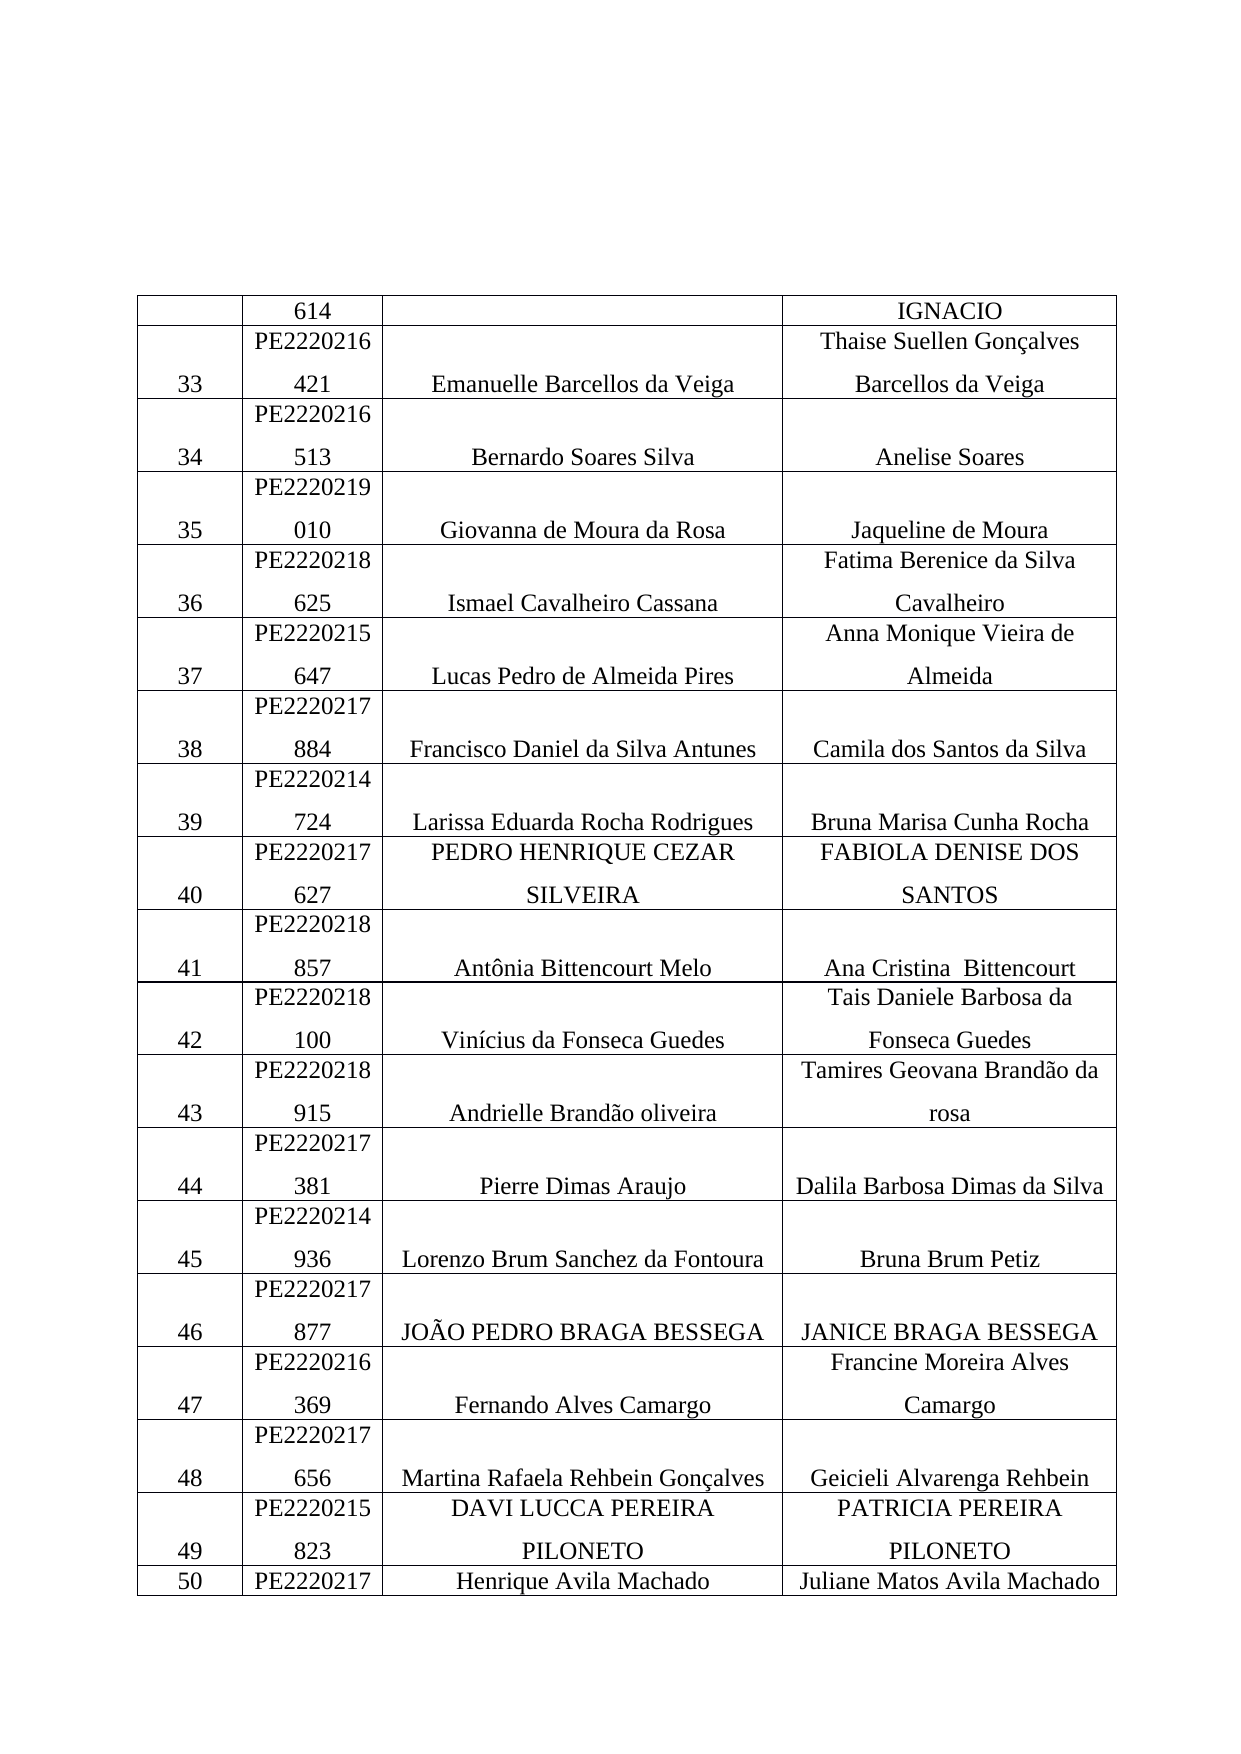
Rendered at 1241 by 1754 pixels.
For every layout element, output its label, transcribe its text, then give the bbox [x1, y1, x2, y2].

table_cell Antônia Bittencourt Melo [383, 910, 782, 981]
table_cell Thaise Suellen Gonçalves Barcellos da Veiga [783, 326, 1116, 398]
table_cell 38 [138, 691, 242, 763]
table_cell 50 [138, 1566, 242, 1594]
table_cell PATRICIA PEREIRA PILONETO [783, 1493, 1116, 1565]
table_cell JANICE BRAGA BESSEGA [783, 1274, 1116, 1346]
table_cell Juliane Matos Avila Machado [783, 1566, 1116, 1594]
table_cell Giovanna de Moura da Rosa [383, 472, 782, 544]
table_cell 42 [138, 983, 242, 1054]
table_cell 36 [138, 545, 242, 617]
table_cell Fatima Berenice da Silva Cavalheiro [783, 545, 1116, 617]
table_cell PE2220215647 [243, 618, 382, 690]
table_cell 48 [138, 1420, 242, 1492]
table_cell Bruna Brum Petiz [783, 1201, 1116, 1273]
table_cell PE2220218857 [243, 910, 382, 981]
table_cell 46 [138, 1274, 242, 1346]
table_cell PE2220216421 [243, 326, 382, 398]
table_cell 40 [138, 837, 242, 908]
table_cell [138, 296, 242, 325]
table_cell PE2220216513 [243, 399, 382, 471]
table_cell PEDRO HENRIQUE CEZAR SILVEIRA [383, 837, 782, 908]
table_cell Francine Moreira Alves Camargo [783, 1347, 1116, 1419]
table_cell PE2220214724 [243, 764, 382, 836]
table_cell Henrique Avila Machado [383, 1566, 782, 1594]
table_cell Lorenzo Brum Sanchez da Fontoura [383, 1201, 782, 1273]
table_cell 45 [138, 1201, 242, 1273]
table_cell 49 [138, 1493, 242, 1565]
table_cell 44 [138, 1128, 242, 1200]
table_cell JOÃO PEDRO BRAGA BESSEGA [383, 1274, 782, 1346]
table_cell 33 [138, 326, 242, 398]
table_cell 34 [138, 399, 242, 471]
table_cell Jaqueline de Moura [783, 472, 1116, 544]
table_cell Anelise Soares [783, 399, 1116, 471]
table_cell PE2220217877 [243, 1274, 382, 1346]
table_cell PE2220217656 [243, 1420, 382, 1492]
table_cell 41 [138, 910, 242, 981]
table_cell Fernando Alves Camargo [383, 1347, 782, 1419]
table_cell PE2220217 [243, 1566, 382, 1594]
table_cell PE2220217884 [243, 691, 382, 763]
table_cell IGNACIO [783, 296, 1116, 325]
table_cell Camila dos Santos da Silva [783, 691, 1116, 763]
table_cell 43 [138, 1055, 242, 1127]
table_cell Bruna Marisa Cunha Rocha [783, 764, 1116, 836]
table_cell Vinícius da Fonseca Guedes [383, 983, 782, 1054]
table_cell Pierre Dimas Araujo [383, 1128, 782, 1200]
table_cell PE2220219010 [243, 472, 382, 544]
table_cell Andrielle Brandão oliveira [383, 1055, 782, 1127]
table_cell PE2220217381 [243, 1128, 382, 1200]
table_cell Tamires Geovana Brandão da rosa [783, 1055, 1116, 1127]
table_cell 47 [138, 1347, 242, 1419]
table_cell Geicieli Alvarenga Rehbein [783, 1420, 1116, 1492]
table_cell Anna Monique Vieira de Almeida [783, 618, 1116, 690]
table_cell PE2220218915 [243, 1055, 382, 1127]
table_cell Bernardo Soares Silva [383, 399, 782, 471]
table_cell PE2220214936 [243, 1201, 382, 1273]
table_cell Martina Rafaela Rehbein Gonçalves [383, 1420, 782, 1492]
table_cell Lucas Pedro de Almeida Pires [383, 618, 782, 690]
table_cell PE2220216369 [243, 1347, 382, 1419]
table_cell PE2220215823 [243, 1493, 382, 1565]
table_cell Tais Daniele Barbosa da Fonseca Guedes [783, 983, 1116, 1054]
table_cell PE2220218100 [243, 983, 382, 1054]
table_cell DAVI LUCCA PEREIRA PILONETO [383, 1493, 782, 1565]
table_cell Francisco Daniel da Silva Antunes [383, 691, 782, 763]
table_cell 37 [138, 618, 242, 690]
table_cell Emanuelle Barcellos da Veiga [383, 326, 782, 398]
table_cell [383, 296, 782, 325]
table_cell 614 [243, 296, 382, 325]
table_cell Dalila Barbosa Dimas da Silva [783, 1128, 1116, 1200]
table_cell PE2220218625 [243, 545, 382, 617]
table_cell PE2220217627 [243, 837, 382, 908]
table_cell Ana Cristina Bittencourt [783, 910, 1116, 981]
table_cell 35 [138, 472, 242, 544]
table_cell Ismael Cavalheiro Cassana [383, 545, 782, 617]
table_cell Larissa Eduarda Rocha Rodrigues [383, 764, 782, 836]
table_cell 39 [138, 764, 242, 836]
table_cell FABIOLA DENISE DOS SANTOS [783, 837, 1116, 908]
